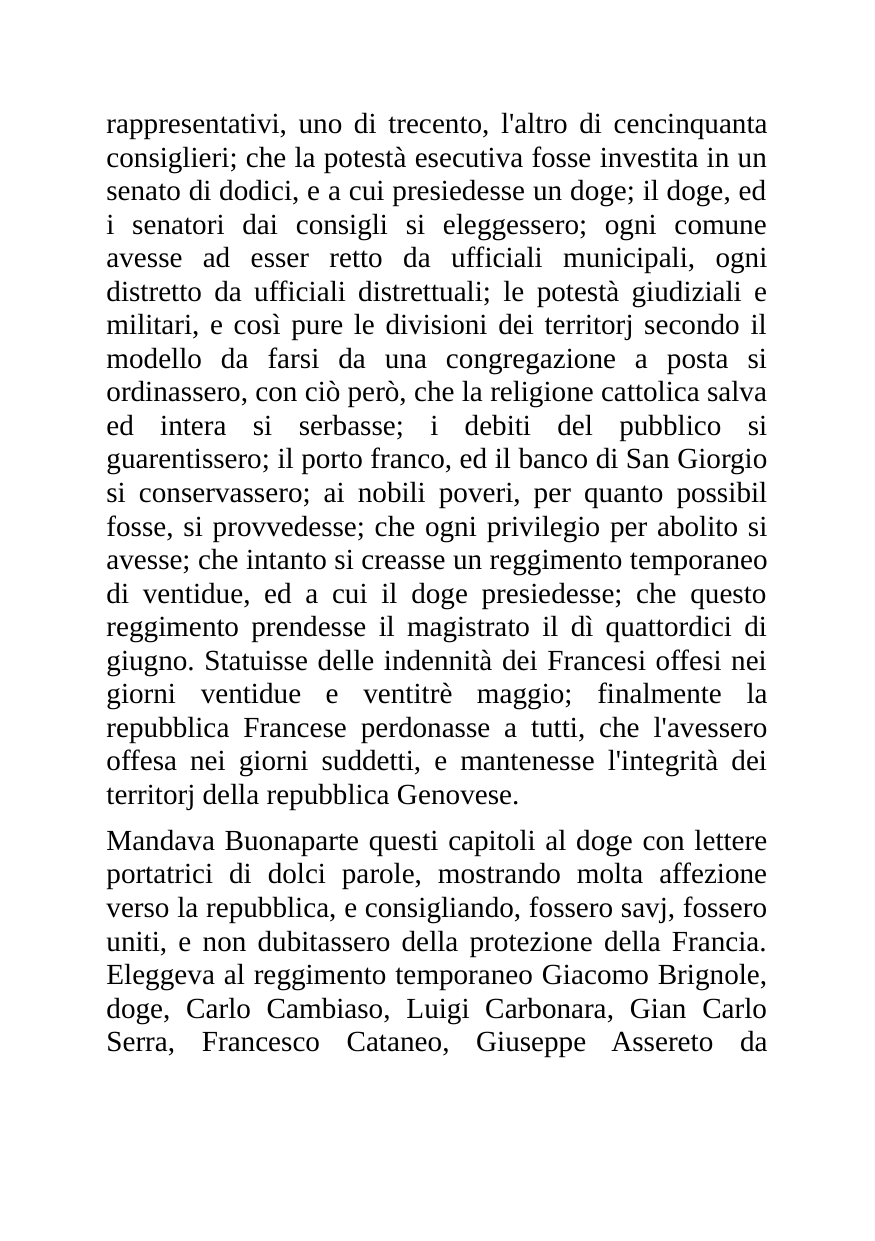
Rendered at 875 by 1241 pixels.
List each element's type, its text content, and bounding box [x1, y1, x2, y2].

text Mandava Buonaparte questi capitoli al doge con lettere portatrici di dolci parole, mostrando molta affezione verso la repubblica, e consigliando, fossero savj, fossero uniti, e non dubitassero della protezione della Francia. Eleggeva al reggimento temporaneo Giacomo Brignole, doge, Carlo Cambiaso, Luigi Carbonara, Gian Carlo Serra, Francesco Cataneo, Giuseppe Assereto da [106, 823, 768, 1058]
text rappresentativi, uno di trecento, l'altro di cencinquanta consiglieri; che la potestà esecutiva fosse investita in un senato di dodici, e a cui presiedesse un doge; il doge, ed i senatori dai consigli si eleggessero; ogni comune avesse ad esser retto da ufficiali municipali, ogni distretto da ufficiali distrettuali; le potestà giudiziali e militari, e così pure le divisioni dei territorj secondo il modello da farsi da una congregazione a posta si ordinassero, con ciò però, che la religione cattolica salva ed intera si serbasse; i debiti del pubblico si guarentissero; il porto franco, ed il banco di San Giorgio si conservassero; ai nobili poveri, per quanto possibil fosse, si provvedesse; che ogni privilegio per abolito si avesse; che intanto si creasse un reggimento temporaneo di ventidue, ed a cui il doge presiedesse; che questo reggimento prendesse il magistrato il dì quattordici di giugno. Statuisse delle indennità dei Francesi offesi nei giorni ventidue e ventitrè maggio; finalmente la repubblica Francese perdonasse a tutti, che l'avessero offesa nei giorni suddetti, e mantenesse l'integrità dei territorj della repubblica Genovese. [106, 106, 768, 811]
